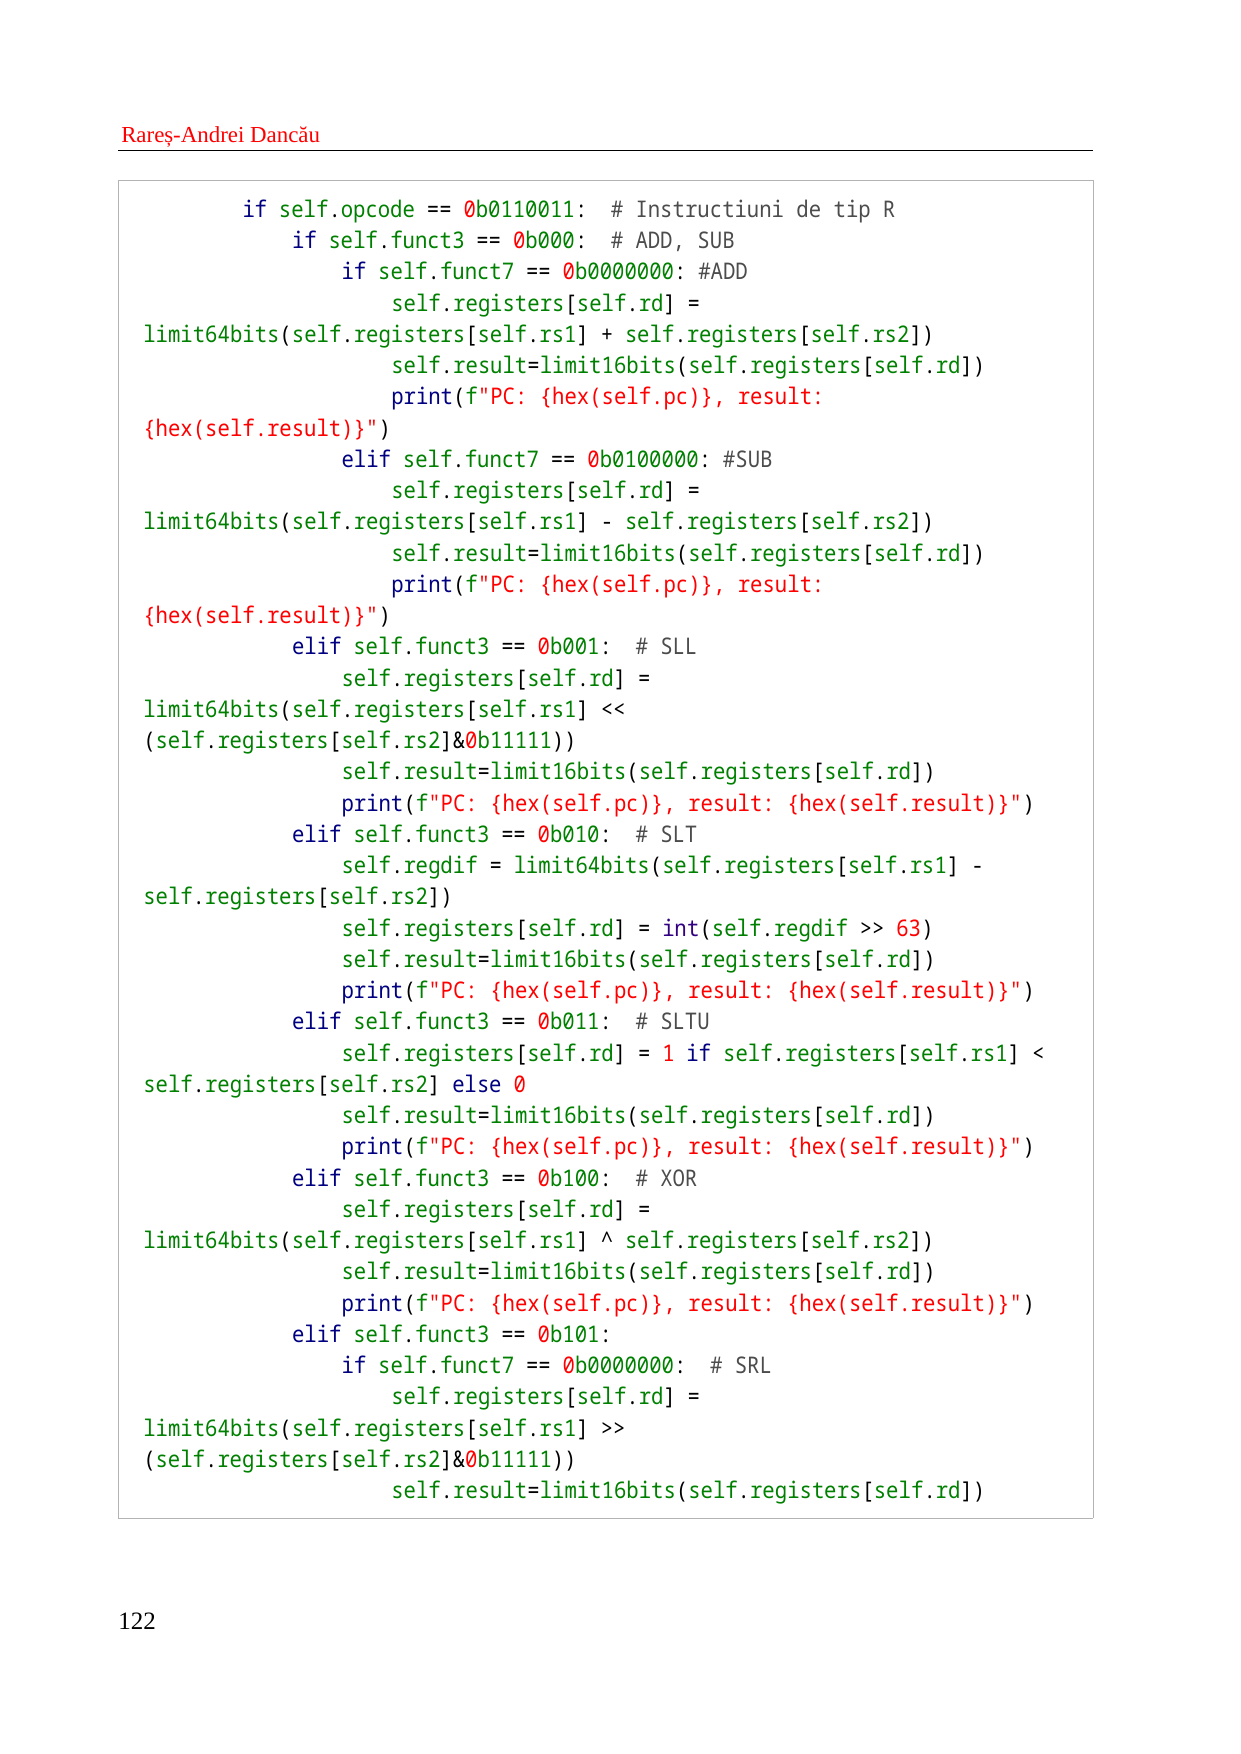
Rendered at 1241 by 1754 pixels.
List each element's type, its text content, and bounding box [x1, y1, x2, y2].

text self.registers[self.rd] = limit64bits(self.registers[self.rs1] + self.registers[self.rs2]) [119, 274, 1093, 336]
text elif self.funct3 == 0b011: # SLTU [119, 993, 1093, 1024]
text self.result=limit16bits(self.registers[self.rd]) [119, 930, 1093, 961]
text if self.funct7 == 0b0000000: # SRL [119, 1336, 1093, 1368]
text self.registers[self.rd] = 1 if self.registers[self.rs1] < self.registers[self.rs2] else 0 [119, 1024, 1093, 1086]
text self.registers[self.rd] = limit64bits(self.registers[self.rs1] ^ self.registers[self.rs2]) [119, 1180, 1093, 1243]
text self.regdif = limit64bits(self.registers[self.rs1] - self.registers[self.rs2]) [119, 836, 1093, 899]
text self.result=limit16bits(self.registers[self.rd]) [119, 336, 1093, 368]
text self.result=limit16bits(self.registers[self.rd]) [119, 1461, 1093, 1518]
text elif self.funct3 == 0b010: # SLT [119, 805, 1093, 836]
text print(f"PC: {hex(self.pc)}, result: {hex(self.result)}") [119, 1118, 1093, 1149]
text self.registers[self.rd] = int(self.regdif >> 63) [119, 899, 1093, 930]
text self.result=limit16bits(self.registers[self.rd]) [119, 743, 1093, 774]
text print(f"PC: {hex(self.pc)}, result: {hex(self.result)}") [119, 774, 1093, 805]
text print(f"PC: {hex(self.pc)}, result: {hex(self.result)}") [119, 961, 1093, 993]
text self.registers[self.rd] = limit64bits(self.registers[self.rs1] >> (self.registers[self.rs2]&0b11111)) [119, 1368, 1093, 1461]
text print(f"PC: {hex(self.pc)}, result: {hex(self.result)}") [119, 368, 1093, 430]
text elif self.funct3 == 0b101: [119, 1305, 1093, 1336]
text elif self.funct3 == 0b001: # SLL [119, 618, 1093, 649]
text self.registers[self.rd] = limit64bits(self.registers[self.rs1] - self.registers[self.rs2]) [119, 461, 1093, 524]
text if self.funct3 == 0b000: # ADD, SUB [119, 211, 1093, 243]
text print(f"PC: {hex(self.pc)}, result: {hex(self.result)}") [119, 555, 1093, 618]
text self.result=limit16bits(self.registers[self.rd]) [119, 1243, 1093, 1274]
text if self.funct7 == 0b0000000: #ADD [119, 243, 1093, 274]
text self.result=limit16bits(self.registers[self.rd]) [119, 1086, 1093, 1118]
text elif self.funct7 == 0b0100000: #SUB [119, 430, 1093, 461]
text self.registers[self.rd] = limit64bits(self.registers[self.rs1] << (self.registers[self.rs2]&0b11111)) [119, 649, 1093, 743]
text elif self.funct3 == 0b100: # XOR [119, 1149, 1093, 1180]
text print(f"PC: {hex(self.pc)}, result: {hex(self.result)}") [119, 1274, 1093, 1305]
text self.result=limit16bits(self.registers[self.rd]) [119, 524, 1093, 555]
text if self.opcode == 0b0110011: # Instructiuni de tip R [119, 181, 1093, 211]
